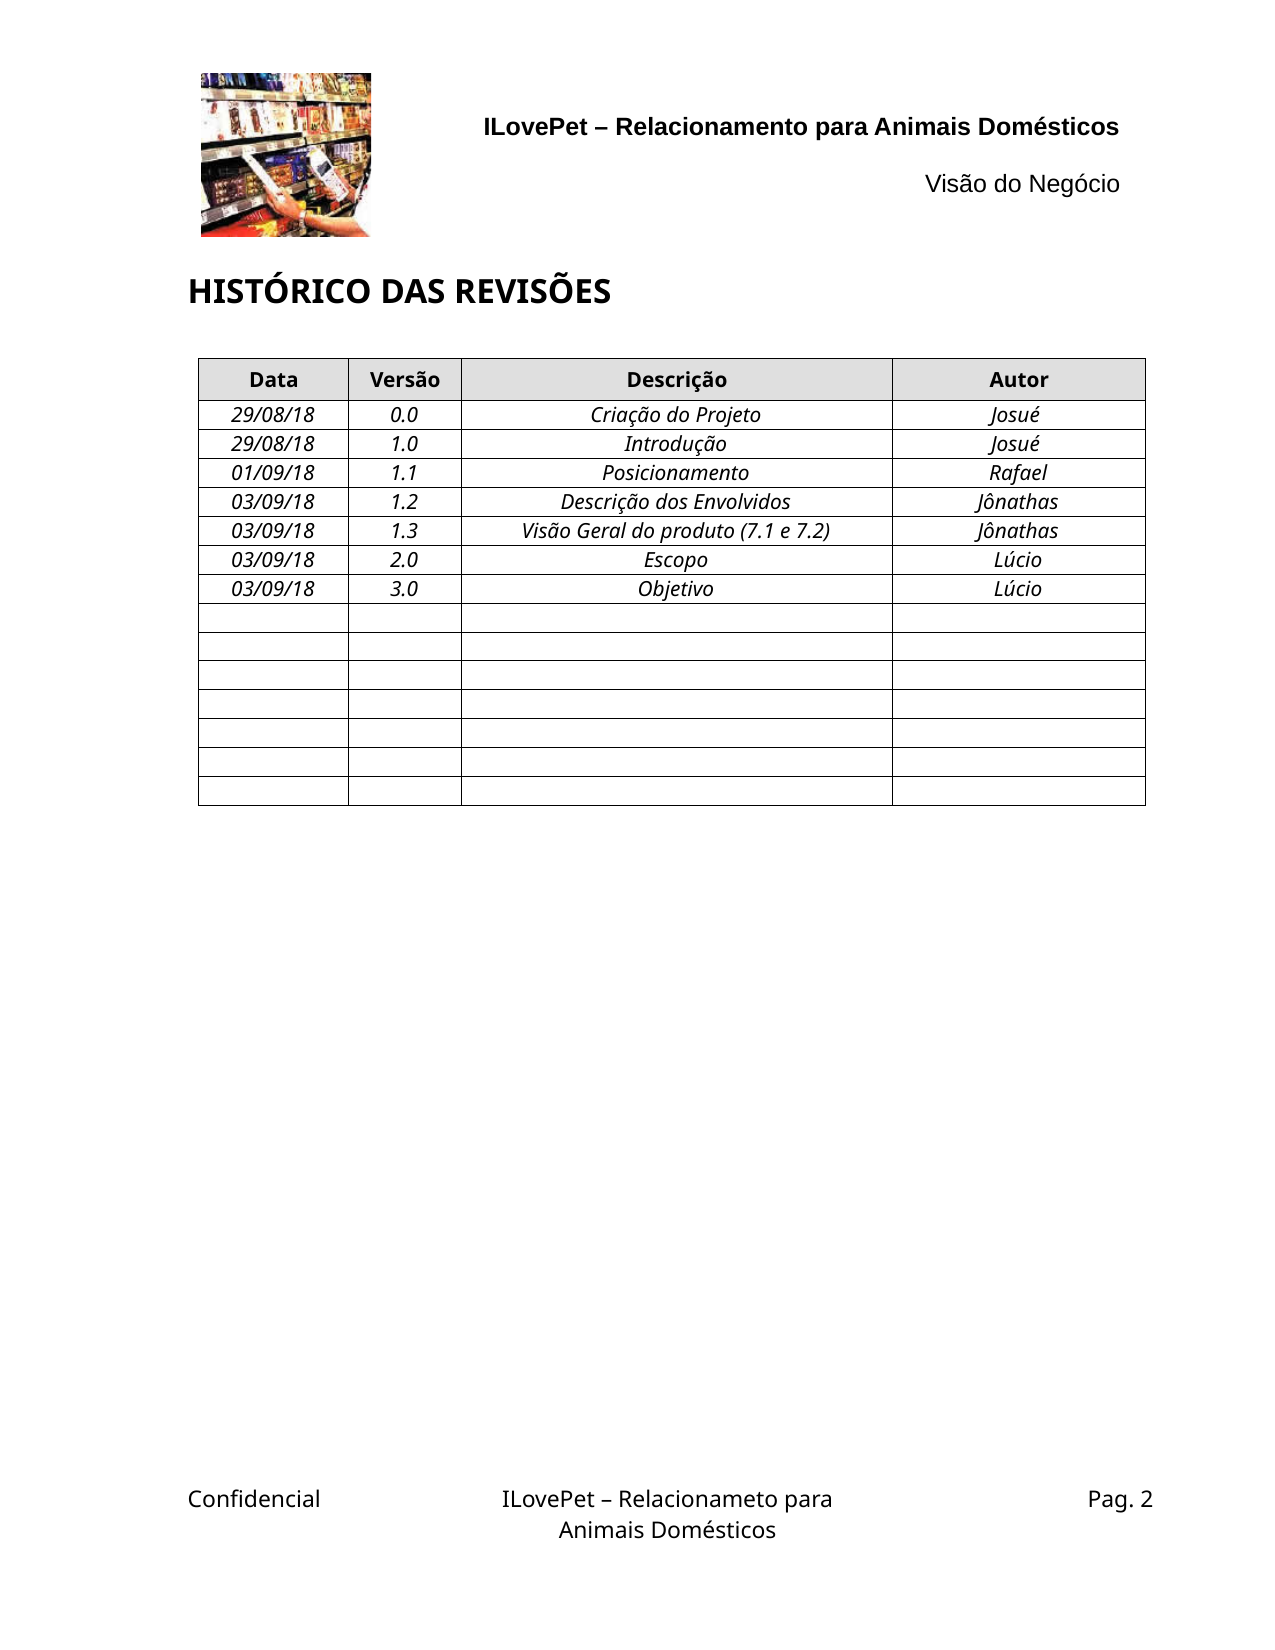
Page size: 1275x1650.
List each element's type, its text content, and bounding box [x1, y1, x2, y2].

table_cell [199, 748, 348, 776]
table_cell [893, 748, 1145, 776]
table_cell [462, 748, 892, 776]
table_cell 1.2 [349, 488, 461, 516]
table_cell 03/09/18 [199, 517, 348, 544]
table_cell Descrição dos Envolvidos [462, 488, 892, 516]
table_cell [349, 719, 461, 747]
table_cell 29/08/18 [199, 401, 348, 429]
table_cell 03/09/18 [199, 575, 348, 602]
table_cell 01/09/18 [199, 459, 348, 487]
table_cell Objetivo [462, 575, 892, 602]
table_cell [199, 719, 348, 747]
table_cell Introdução [462, 430, 892, 458]
table_cell [893, 777, 1145, 805]
table_cell [462, 690, 892, 718]
table_cell 1.1 [349, 459, 461, 487]
table_header Autor [893, 359, 1145, 400]
table_cell Josué [893, 430, 1145, 458]
table_header Versão [349, 359, 461, 400]
table_cell [349, 604, 461, 631]
table_cell [349, 748, 461, 776]
table_header Data [199, 359, 348, 400]
table_cell Escopo [462, 546, 892, 573]
table_cell [893, 690, 1145, 718]
text HISTÓRICO DAS REVISÕES [187, 267, 1137, 313]
table_cell 3.0 [349, 575, 461, 602]
table_cell [893, 719, 1145, 747]
table_cell 0.0 [349, 401, 461, 429]
table_cell Posicionamento [462, 459, 892, 487]
table_cell Josué [893, 401, 1145, 429]
table_cell Jônathas [893, 517, 1145, 544]
table_cell [893, 633, 1145, 660]
table_cell 03/09/18 [199, 546, 348, 573]
table_cell Lúcio [893, 546, 1145, 573]
picture [201, 73, 372, 237]
table_cell [462, 633, 892, 660]
table_cell Jônathas [893, 488, 1145, 516]
table_cell [893, 661, 1145, 689]
table_cell Rafael [893, 459, 1145, 487]
table_cell [893, 604, 1145, 631]
table_cell 1.3 [349, 517, 461, 544]
table_cell [349, 690, 461, 718]
table_cell [199, 777, 348, 805]
table_cell [462, 777, 892, 805]
table_cell [199, 604, 348, 631]
table_cell [462, 661, 892, 689]
table_cell Visão Geral do produto (7.1 e 7.2) [462, 517, 892, 544]
table_cell 29/08/18 [199, 430, 348, 458]
table_cell 03/09/18 [199, 488, 348, 516]
table_cell [199, 690, 348, 718]
table_cell Criação do Projeto [462, 401, 892, 429]
table_cell [199, 633, 348, 660]
table_cell [462, 719, 892, 747]
table_cell [349, 777, 461, 805]
table_cell Lúcio [893, 575, 1145, 602]
table_cell [349, 661, 461, 689]
table_cell 1.0 [349, 430, 461, 458]
table_header Descrição [462, 359, 892, 400]
table_cell 2.0 [349, 546, 461, 573]
table_cell [462, 604, 892, 631]
table_cell [349, 633, 461, 660]
table_cell [199, 661, 348, 689]
